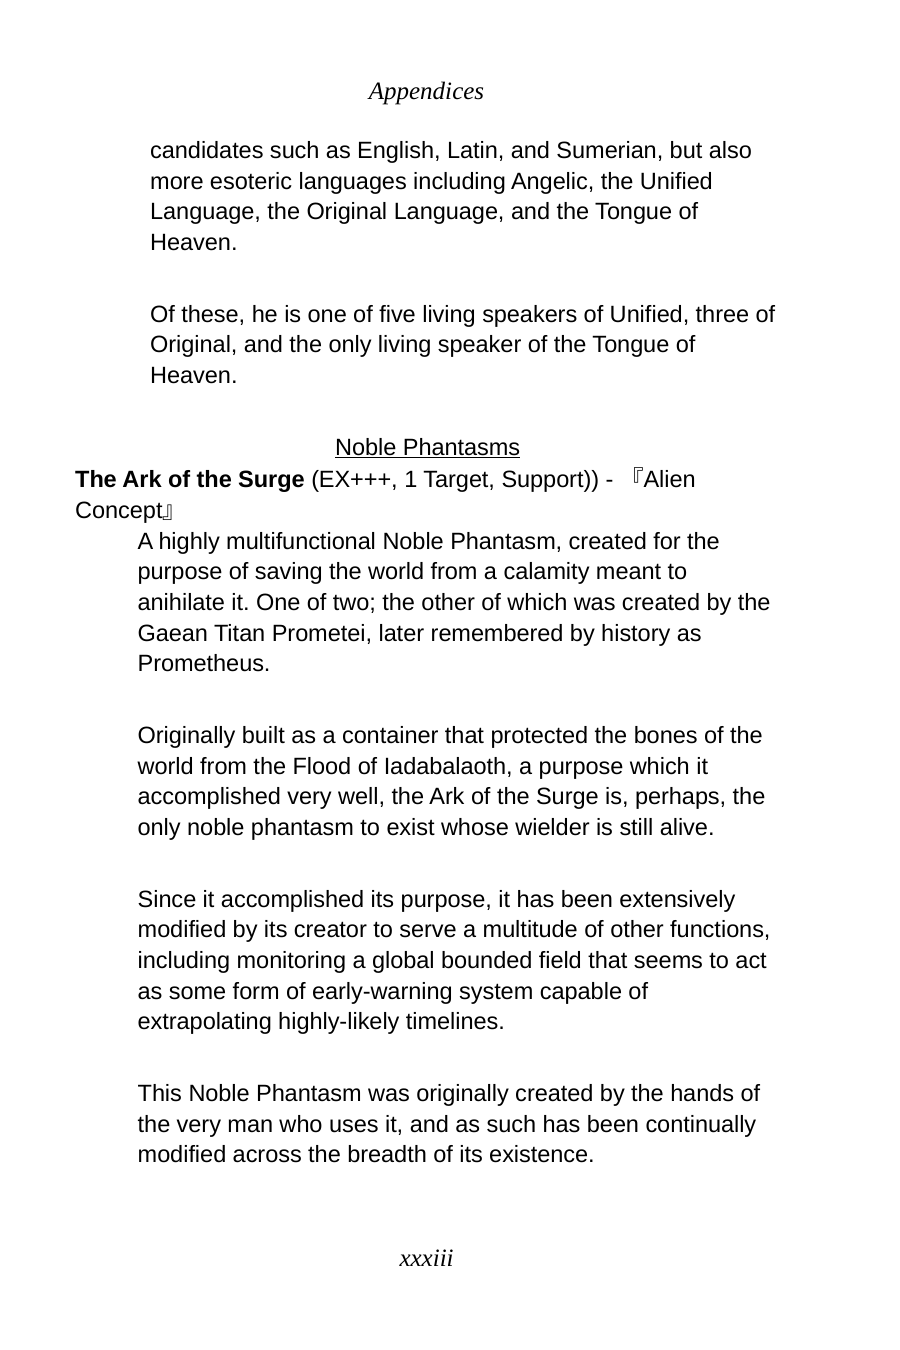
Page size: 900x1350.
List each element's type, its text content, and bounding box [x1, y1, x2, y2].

text Noble Phantasms [75, 433, 780, 460]
text Of these, he is one of five living speakers of Unified, three of Original, and the only living speaker of the Tongue of Heaven. [150, 300, 780, 388]
text The Ark of the Surge (EX+++, 1 Target, Support)) - 『Alien Concept』 [75, 464, 780, 523]
text A highly multifunctional Noble Phantasm, created for the purpose of saving the world from a calamity meant to anihilate it. One of two; the other of which was created by the Gaean Titan Prometei, later remembered by history as Prometheus. [137, 527, 780, 676]
text candidates such as English, Latin, and Sumerian, but also more esoteric languages including Angelic, the Unified Language, the Original Language, and the Tongue of Heaven. [150, 136, 780, 255]
text Since it accomplished its purpose, it has been extensively modified by its creator to serve a multitude of other functions, including monitoring a global bounded field that seems to act as some form of early-warning system capable of extrapolating highly-likely timelines. [137, 885, 780, 1034]
text This Noble Phantasm was originally created by the hands of the very man who uses it, and as such has been continually modified across the breadth of its existence. [137, 1079, 780, 1168]
text Originally built as a container that protected the bones of the world from the Flood of Iadabalaoth, a purpose which it accomplished very well, the Ark of the Surge is, perhaps, the only noble phantasm to exist whose wielder is still alive. [137, 721, 780, 840]
